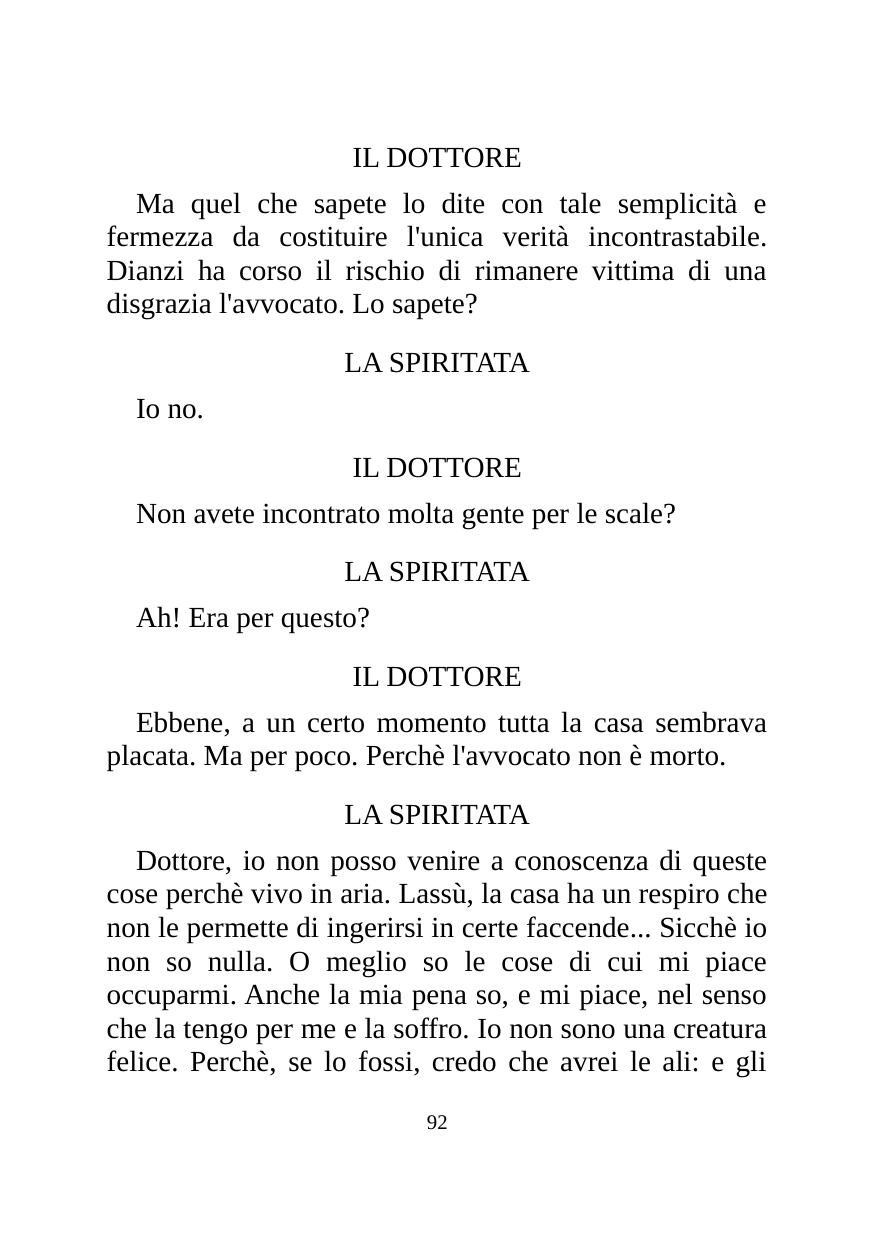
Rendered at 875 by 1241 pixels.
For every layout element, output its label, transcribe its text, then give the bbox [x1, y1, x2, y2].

text Ah! Era per questo? [106, 600, 768, 634]
text IL DOTTORE [106, 450, 768, 483]
text LA SPIRITATA [106, 797, 768, 831]
text Dottore, io non posso venire a conoscenza di queste cose perchè vivo in aria. Lassù, la casa ha un respiro che non le permette di ingerirsi in certe faccende... Sicchè io non so nulla. O meglio so le cose di cui mi piace occuparmi. Anche la mia pena so, e mi piace, nel senso che la tengo per me e la soffro. Io non sono una creatura felice. Perchè, se lo fossi, credo che avrei le ali: e gli [106, 843, 768, 1078]
text Io no. [106, 391, 768, 425]
text IL DOTTORE [106, 659, 768, 692]
text Ebbene, a un certo momento tutta la casa sembrava placata. Ma per poco. Perchè l'avvocato non è morto. [106, 705, 768, 772]
text LA SPIRITATA [106, 345, 768, 379]
text Ma quel che sapete lo dite con tale semplicità e fermezza da costituire l'unica verità incontrastabile. Dianzi ha corso il rischio di rimanere vittima di una disgrazia l'avvocato. Lo sapete? [106, 186, 768, 320]
text IL DOTTORE [106, 140, 768, 173]
text LA SPIRITATA [106, 554, 768, 588]
text Non avete incontrato molta gente per le scale? [106, 496, 768, 529]
